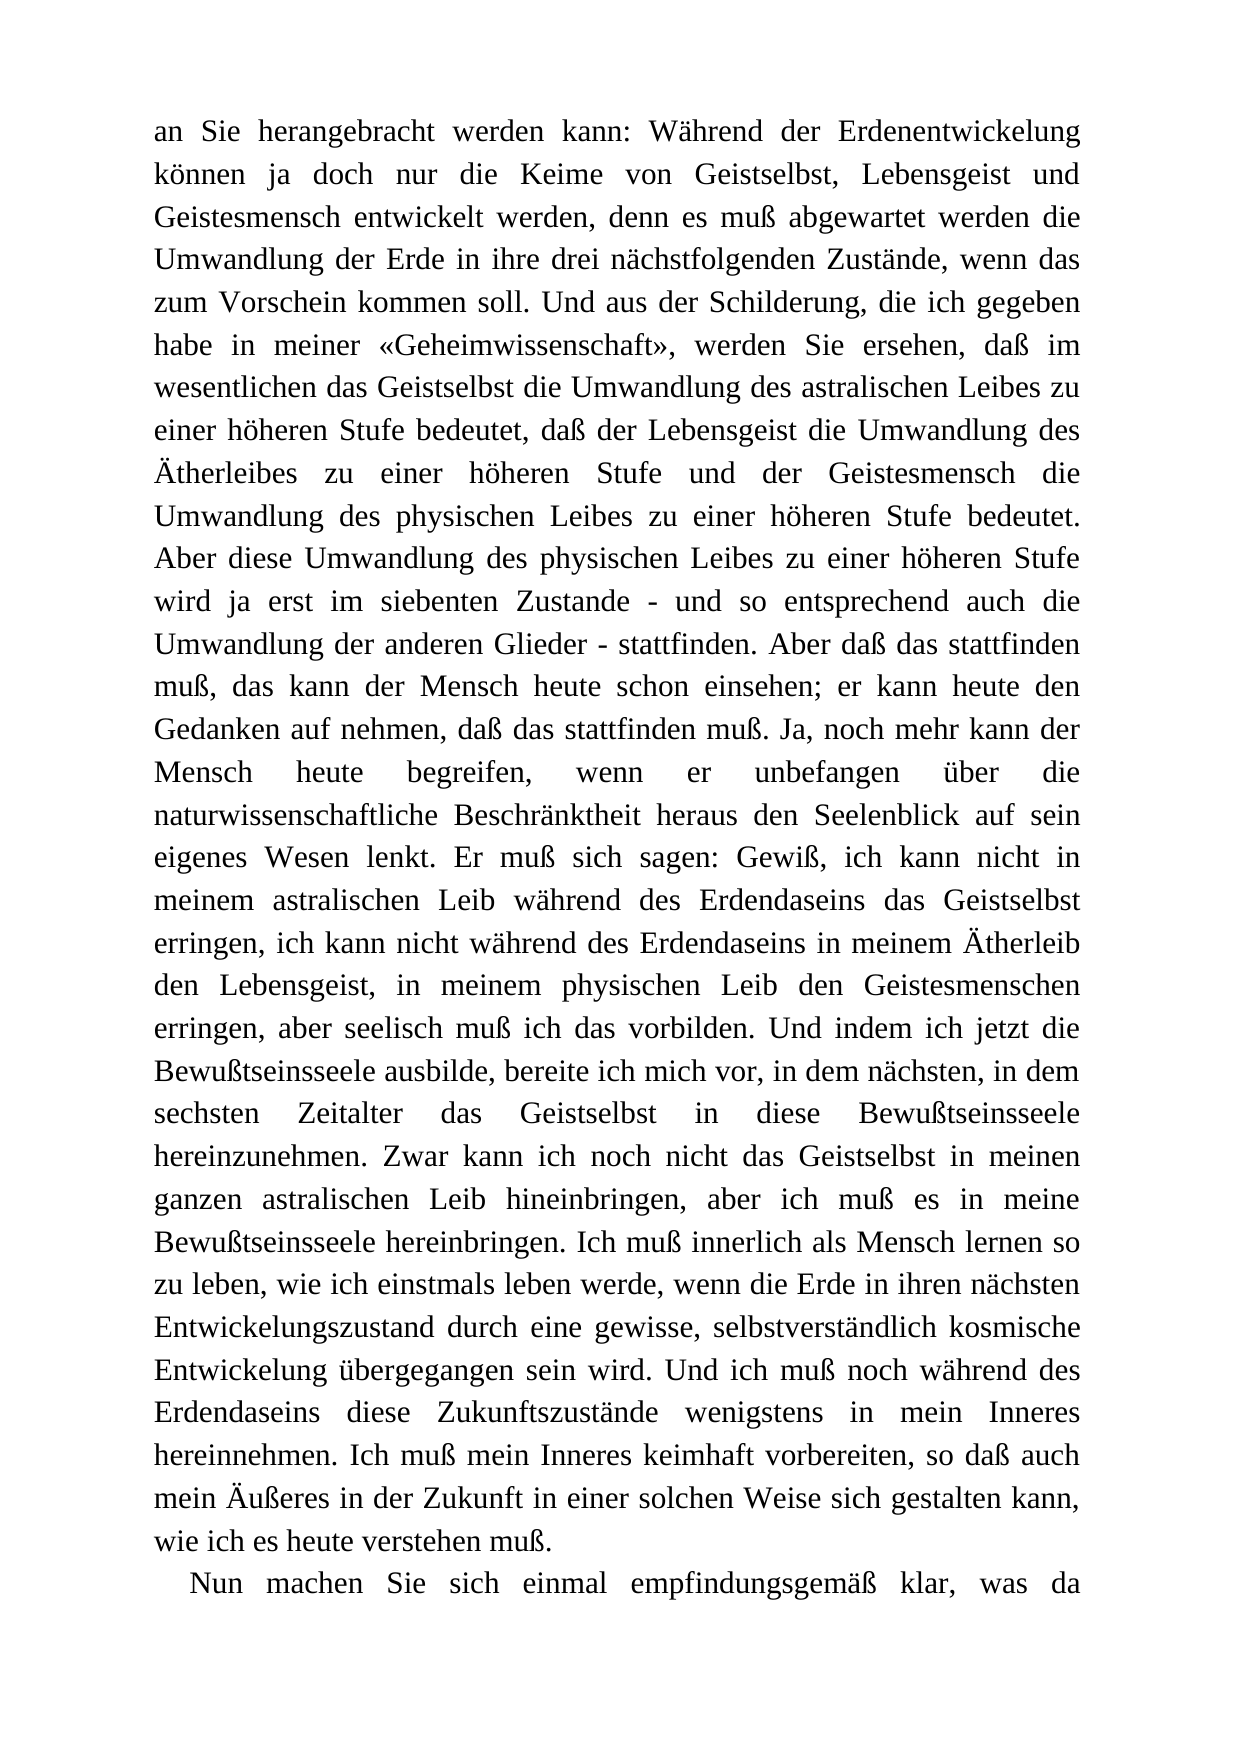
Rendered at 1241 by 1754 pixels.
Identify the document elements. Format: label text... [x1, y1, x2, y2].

text an Sie herangebracht werden kann: Während der Erdenentwickelung können ja doch nur die Keime von Geistselbst, Lebensgeist und Geistesmensch entwickelt werden, denn es muß abgewartet werden die Umwandlung der Erde in ihre drei nächstfolgenden Zustände, wenn das zum Vorschein kommen soll. Und aus der Schilderung, die ich gegeben habe in meiner «Geheimwissenschaft», werden Sie ersehen, daß im wesentlichen das Geistselbst die Umwandlung des astralischen Leibes zu einer höheren Stufe bedeutet, daß der Lebensgeist die Umwandlung des Ätherleibes zu einer höheren Stufe und der Geistesmensch die Umwandlung des physischen Leibes zu einer höheren Stufe bedeutet. Aber diese Umwandlung des physischen Leibes zu einer höheren Stufe wird ja erst im siebenten Zustande - und so entsprechend auch die Umwandlung der anderen Glieder - stattfinden. Aber daß das stattfinden muß, das kann der Mensch heute schon einsehen; er kann heute den Gedanken auf nehmen, daß das stattfinden muß. Ja, noch mehr kann der Mensch heute begreifen, wenn er unbefangen über die naturwissenschaftliche Beschränktheit heraus den Seelenblick auf sein eigenes Wesen lenkt. Er muß sich sagen: Gewiß, ich kann nicht in meinem astralischen Leib während des Erdendaseins das Geistselbst erringen, ich kann nicht während des Erdendaseins in meinem Ätherleib den Lebensgeist, in meinem physischen Leib den Geistesmenschen erringen, aber seelisch muß ich das vorbilden. Und indem ich jetzt die Bewußtseinsseele ausbilde, bereite ich mich vor, in dem nächsten, in dem sechsten Zeitalter das Geistselbst in diese Bewußtseinsseele hereinzunehmen. Zwar kann ich noch nicht das Geistselbst in meinen ganzen astralischen Leib hineinbringen, aber ich muß es in meine Bewußtseinsseele hereinbringen. Ich muß innerlich als Mensch lernen so zu leben, wie ich einstmals leben werde, wenn die Erde in ihren nächsten Entwickelungszustand durch eine gewisse, selbstverständlich kosmische Entwickelung übergegangen sein wird. Und ich muß noch während des Erdendaseins diese Zukunftszustände wenigstens in mein Inneres hereinnehmen. Ich muß mein Inneres keimhaft vorbereiten, so daß auch mein Äußeres in der Zukunft in einer solchen Weise sich gestalten kann, wie ich es heute verstehen muß. [154, 112, 1081, 1558]
text Nun machen Sie sich einmal empfindungsgemäß klar, was da [189, 1564, 1081, 1600]
